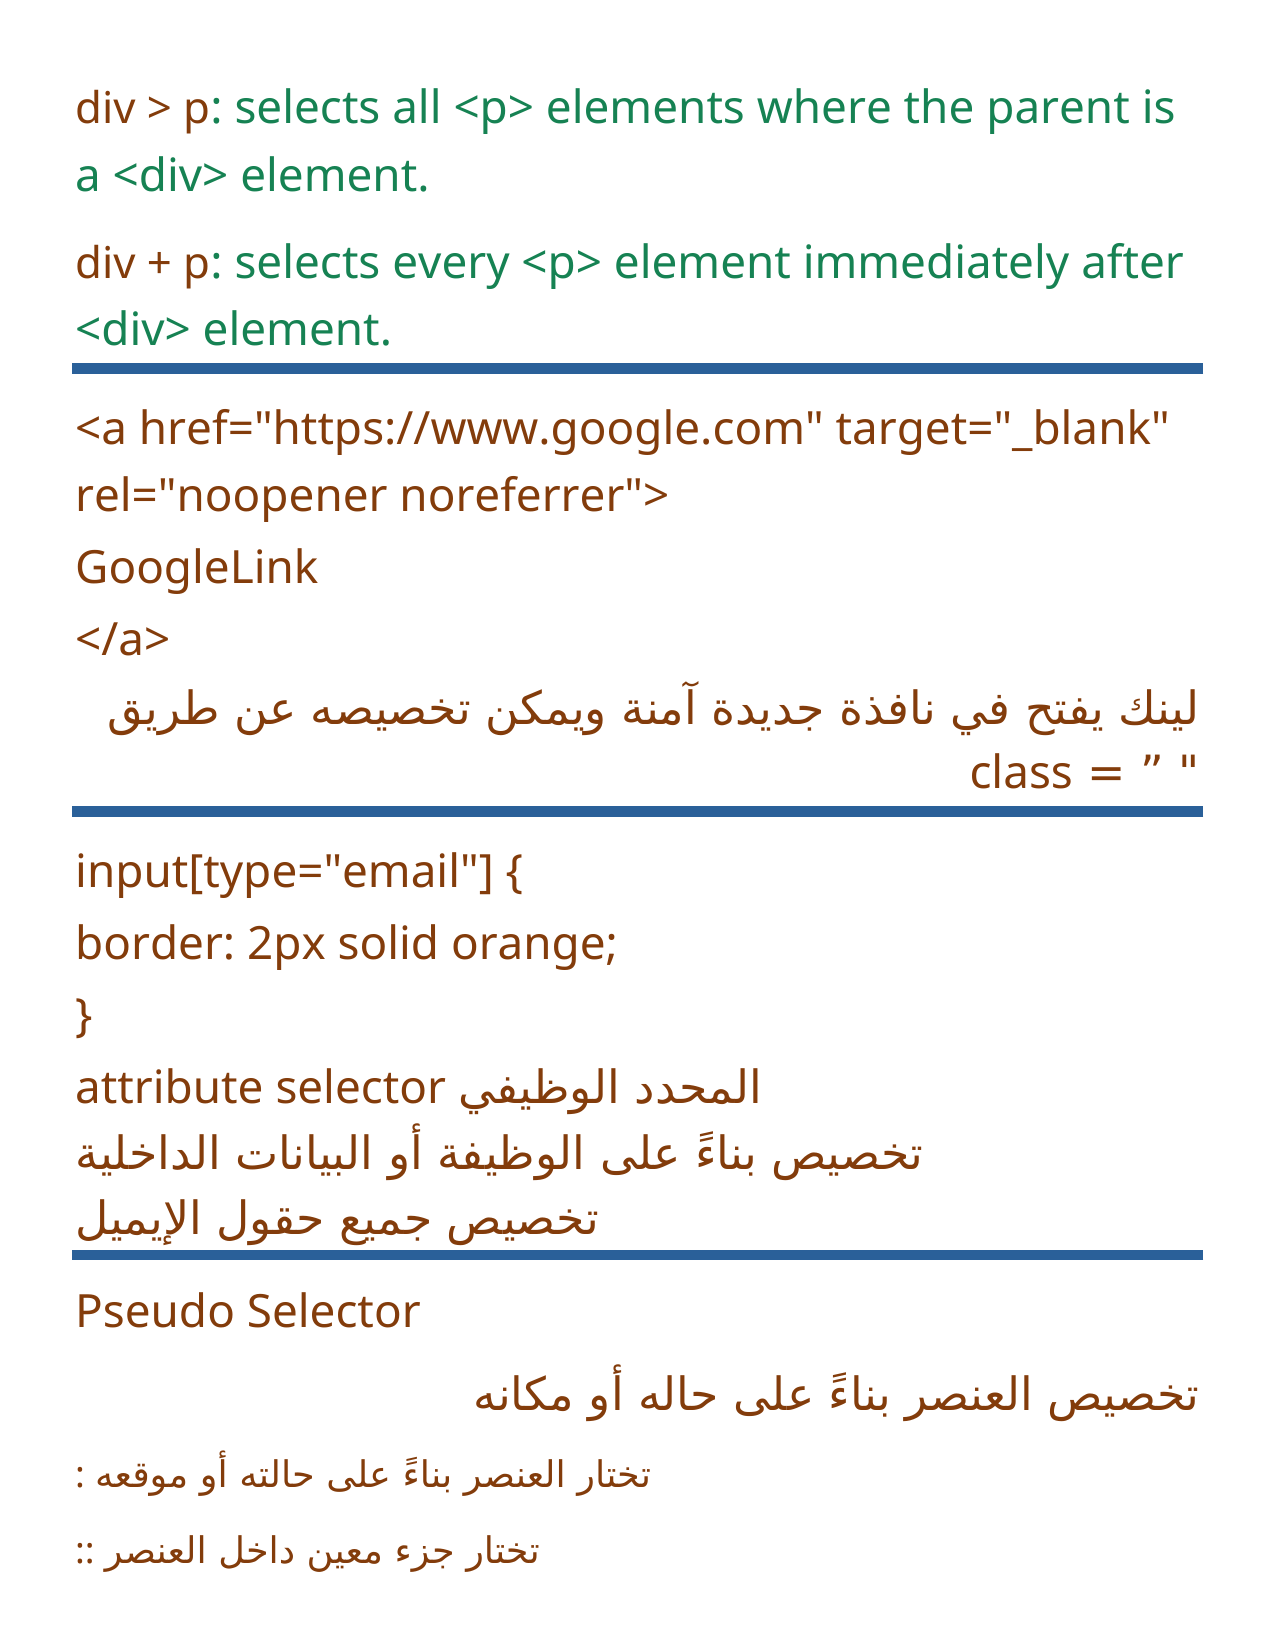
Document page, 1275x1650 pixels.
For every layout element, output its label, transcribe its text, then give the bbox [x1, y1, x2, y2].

text div > p: selects all <p> elements where the parent is a <div> element. [75, 75, 1200, 205]
text input[type="email"] { [75, 838, 1200, 901]
text لينك يفتح في نافذة جديدة آمنة ويمكن تخصيصه عن طريق " ” = class [72, 679, 1203, 806]
text تخصيص بناءً على الوظيفة أو البيانات الداخلية [75, 1127, 1200, 1180]
text attribute selector المحدد الوظيفي [75, 1054, 1200, 1117]
text <a href="https://www.google.com" target="_blank" rel="noopener noreferrer"> [75, 395, 1200, 525]
text Pseudo Selector [75, 1278, 1200, 1340]
text GoogleLink [75, 535, 1200, 597]
text } [75, 982, 1200, 1045]
text : تختار العنصر بناءً على حالته أو موقعه [75, 1448, 1200, 1498]
text div + p: selects every <p> element immediately after <div> element. [72, 226, 1203, 363]
text </a> [75, 607, 1200, 669]
text تخصيص جميع حقول الإيميل [72, 1189, 1203, 1250]
text تخصيص العنصر بناءً على حاله أو مكانه [75, 1368, 1200, 1421]
text :: تختار جزء معين داخل العنصر [75, 1524, 1200, 1574]
text border: 2px solid orange; [75, 910, 1200, 973]
